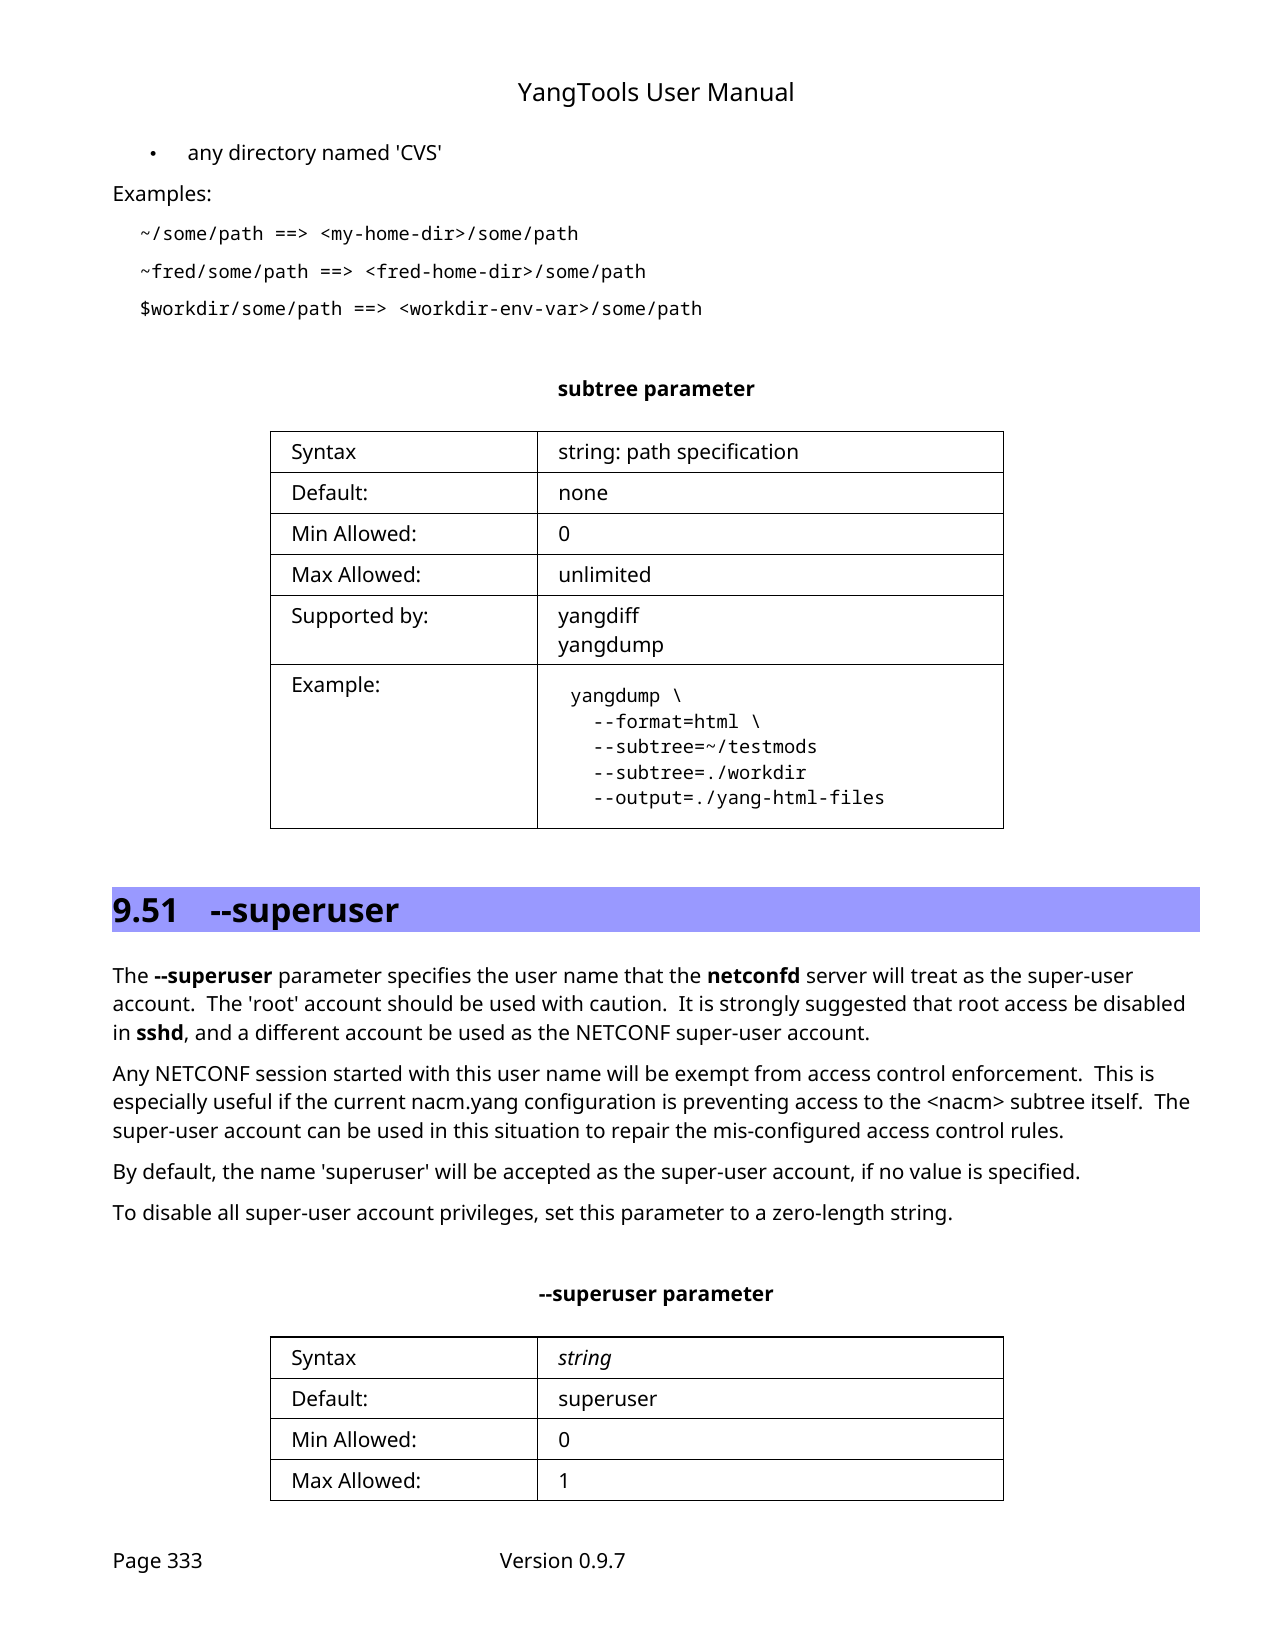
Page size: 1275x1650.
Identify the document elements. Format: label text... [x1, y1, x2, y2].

text ~fred/some/path ==> <fred-home-dir>/some/path [139, 258, 1200, 283]
table_cell none [538, 473, 1003, 513]
text Examples: [112, 179, 1200, 208]
table_header string [538, 1338, 1003, 1377]
table_cell Example: [271, 665, 537, 828]
table_cell Default: [271, 1379, 537, 1418]
table_cell Supported by: [271, 596, 537, 664]
table_cell Default: [271, 473, 537, 513]
text By default, the name 'superuser' will be accepted as the super-user account, if no value is specified. [112, 1157, 1200, 1185]
table_cell 0 [538, 514, 1003, 553]
table_header Syntax [271, 1338, 537, 1377]
table_cell unlimited [538, 555, 1003, 594]
text To disable all super-user account privileges, set this parameter to a zero-length string. [112, 1198, 1200, 1226]
table_cell yangdiff yangdump [538, 596, 1003, 664]
table_cell 1 [538, 1460, 1003, 1500]
text The --superuser parameter specifies the user name that the netconfd server will treat as the super-user account. The 'root' account should be used with caution. It is strongly suggested that root access be disabled in sshd, and a different account be used as the NETCONF super-user account. [112, 961, 1200, 1046]
subtitle --superuser parameter [127, 1279, 1185, 1308]
subtitle subtree parameter [127, 374, 1185, 402]
text $workdir/some/path ==> <workdir-env-var>/some/path [139, 295, 1200, 321]
table_header Syntax [271, 432, 537, 472]
table_cell yangdump \ --format=html \ --subtree=~/testmods --subtree=./workdir --output=./yang-html-files [538, 665, 1003, 828]
table_cell Max Allowed: [271, 1460, 537, 1500]
table_header string: path specification [538, 432, 1003, 472]
table_cell Min Allowed: [271, 514, 537, 553]
table_cell Max Allowed: [271, 555, 537, 594]
subtitle --superuser [112, 887, 1200, 932]
list any directory named 'CVS' [150, 138, 1200, 167]
text Any NETCONF session started with this user name will be exempt from access control enforcement. This is especially useful if the current nacm.yang configuration is preventing access to the <nacm> subtree itself. The super-user account can be used in this situation to repair the mis-configured access control rules. [112, 1059, 1200, 1144]
table_cell superuser [538, 1379, 1003, 1418]
text ~/some/path ==> <my-home-dir>/some/path [139, 220, 1200, 246]
table_cell 0 [538, 1419, 1003, 1459]
table_cell Min Allowed: [271, 1419, 537, 1459]
